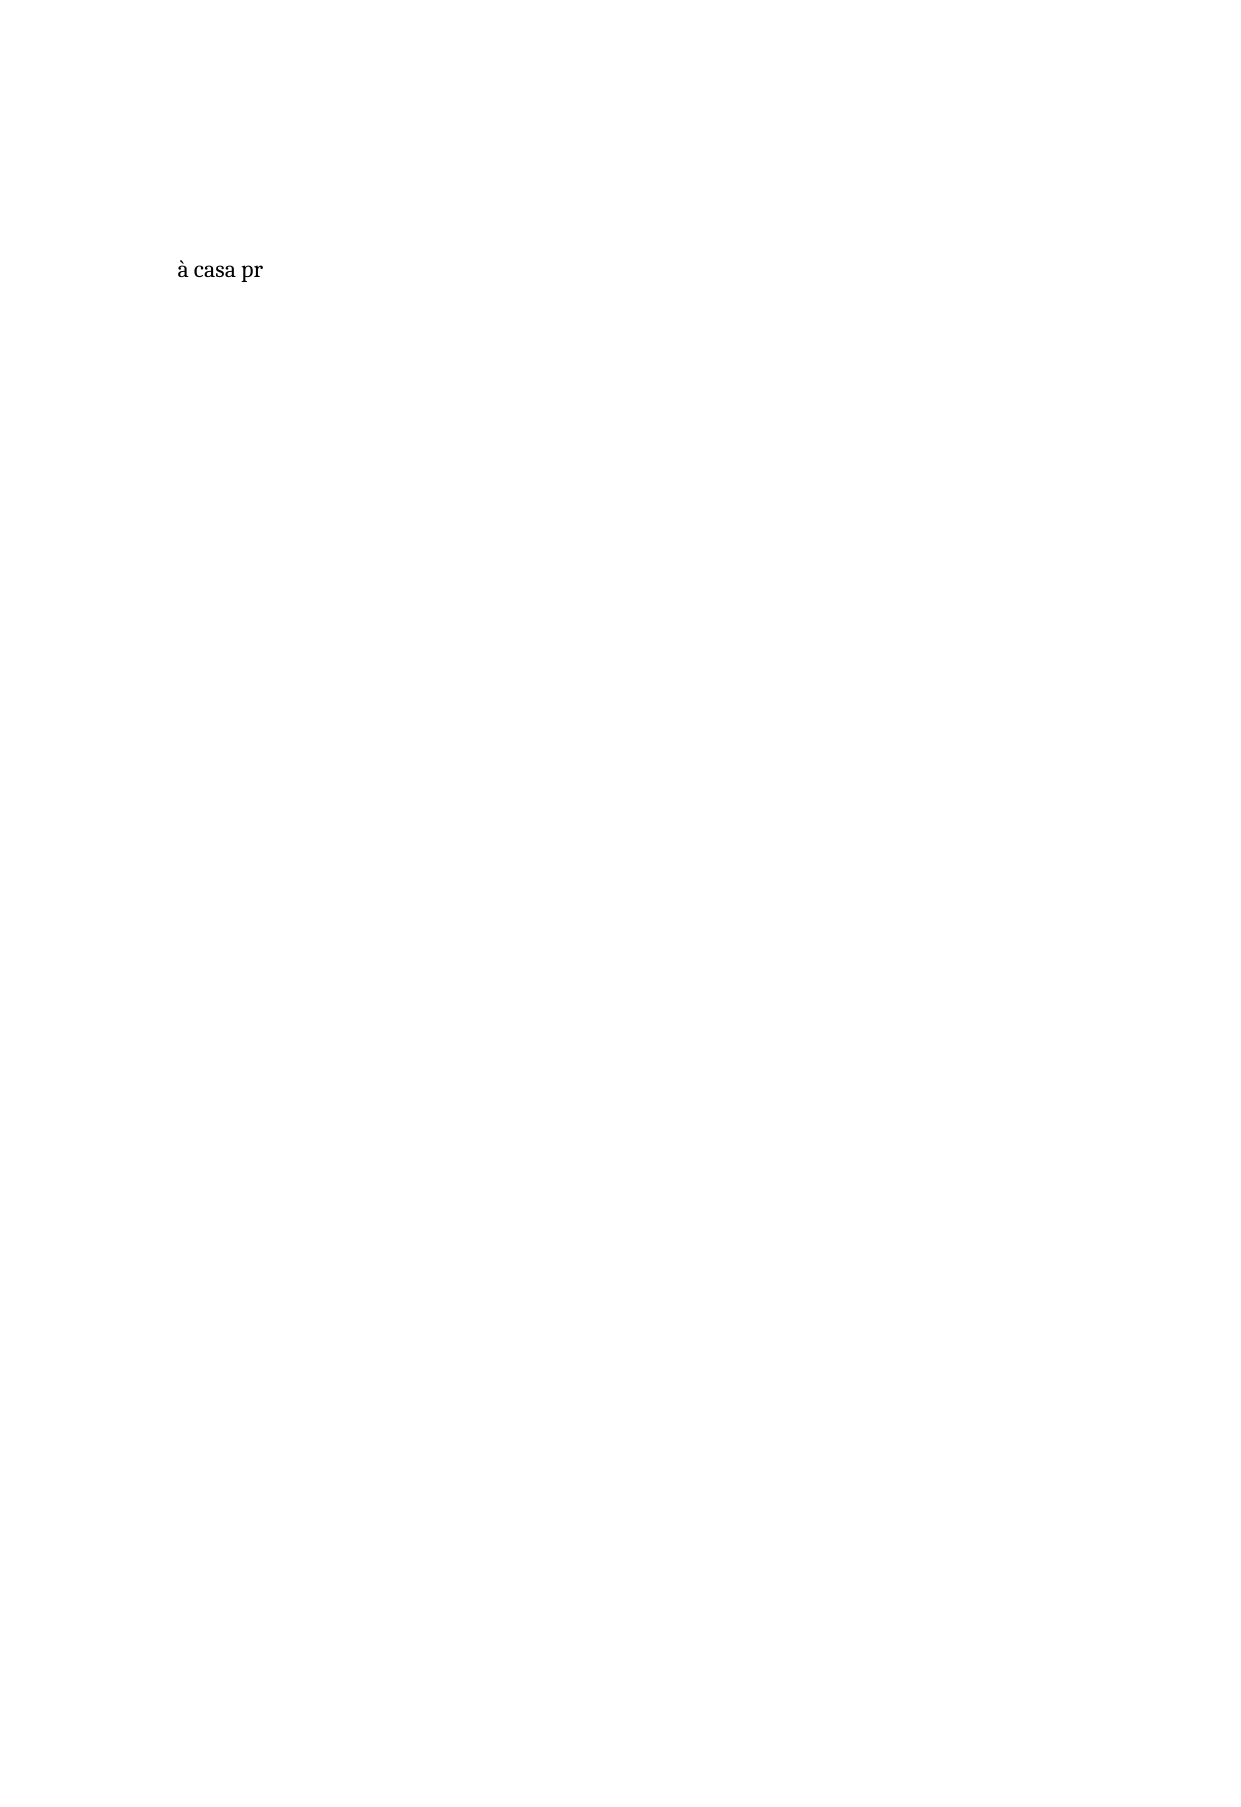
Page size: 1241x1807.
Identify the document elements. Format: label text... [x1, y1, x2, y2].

text à casa pr [177, 255, 1069, 283]
